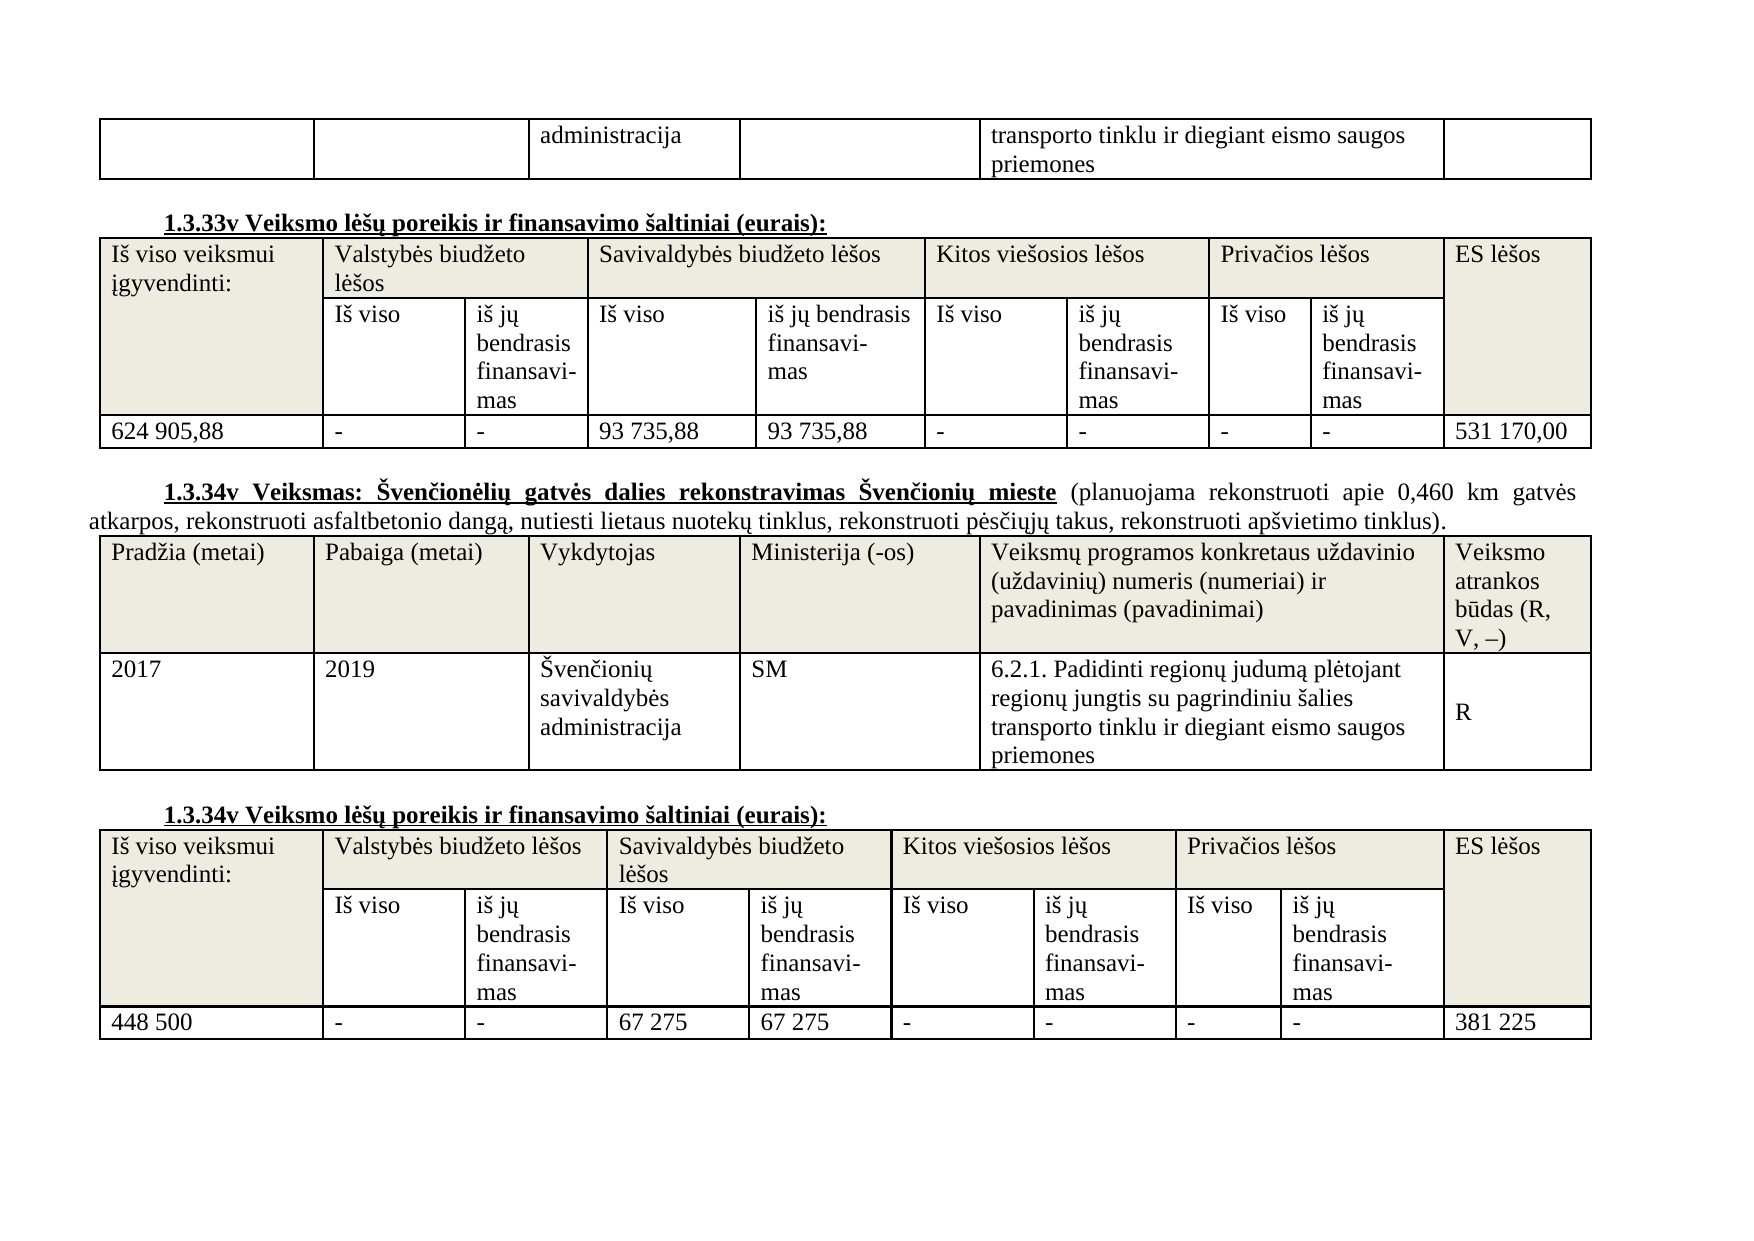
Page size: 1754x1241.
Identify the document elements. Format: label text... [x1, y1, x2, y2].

table_cell iš jų bendrasis finansavi- mas [750, 890, 890, 1005]
table_header Savivaldybės biudžeto lėšos [589, 239, 924, 297]
table_cell - [1282, 1008, 1443, 1038]
table_cell - [1210, 416, 1310, 447]
table_cell Iš viso [608, 890, 748, 1005]
table_cell iš jų bendrasis finansavi- mas [1068, 299, 1208, 414]
table_cell - [1177, 1008, 1280, 1038]
table_cell 381 225 [1445, 1008, 1590, 1038]
text 1.3.33v Veiksmo lėšų poreikis ir finansavimo šaltiniai (eurais): [89, 208, 1577, 237]
table_cell Iš viso [324, 299, 464, 414]
table_header Vykdytojas [530, 537, 739, 652]
table_cell - [893, 1008, 1033, 1038]
table_header Valstybės biudžeto lėšos [324, 239, 587, 297]
table_header Kitos viešosios lėšos [893, 831, 1175, 888]
table_cell 93 735,88 [757, 416, 924, 447]
table_cell [315, 120, 528, 178]
table_header Iš viso veiksmui įgyvendinti: [101, 239, 322, 414]
table_cell Iš viso [1177, 890, 1280, 1005]
table_cell iš jų bendrasis finansavi- mas [1312, 299, 1443, 414]
table_header Valstybės biudžeto lėšos [324, 831, 606, 888]
table_cell 2017 [101, 654, 313, 769]
table_header Veiksmų programos konkretaus uždavinio (uždavinių) numeris (numeriai) ir pavadinimas (pavadinimai) [981, 537, 1443, 652]
table_header Privačios lėšos [1210, 239, 1443, 297]
table_cell 67 275 [750, 1008, 890, 1038]
table_cell - [1068, 416, 1208, 447]
table_cell Iš viso [589, 299, 755, 414]
table_cell - [466, 1008, 606, 1038]
table_header Pradžia (metai) [101, 537, 313, 652]
table_cell - [466, 416, 587, 447]
table_cell [101, 120, 313, 178]
table_header ES lėšos [1445, 831, 1590, 1005]
table_cell R [1445, 654, 1590, 769]
table_cell transporto tinklu ir diegiant eismo saugos priemones [981, 120, 1443, 178]
table_cell Iš viso [324, 890, 464, 1005]
table_cell Iš viso [1210, 299, 1310, 414]
table_header Savivaldybės biudžeto lėšos [608, 831, 890, 888]
table_cell iš jų bendrasis finansavi- mas [466, 299, 587, 414]
table_cell SM [741, 654, 979, 769]
table_cell [741, 120, 979, 178]
table_cell - [324, 1008, 464, 1038]
table_cell - [926, 416, 1066, 447]
text 1.3.34v Veiksmo lėšų poreikis ir finansavimo šaltiniai (eurais): [89, 800, 1577, 829]
table_cell 624 905,88 [101, 416, 322, 447]
text 1.3.34v Veiksmas: Švenčionėlių gatvės dalies rekonstravimas Švenčionių mieste (planuojama rekonstruoti apie 0,460 km gatvės atkarpos, rekonstruoti asfaltbetonio dangą, nutiesti lietaus nuotekų tinklus, rekonstruoti pėsčiųjų takus, rekonstruoti apšvietimo tinklus). [89, 477, 1577, 535]
table_cell 531 170,00 [1445, 416, 1590, 447]
table_cell 448 500 [101, 1008, 322, 1038]
table_cell - [324, 416, 464, 447]
table_cell 67 275 [608, 1008, 748, 1038]
table_cell Švenčionių savivaldybės administracija [530, 654, 739, 769]
table_cell Iš viso [926, 299, 1066, 414]
table_cell iš jų bendrasis finansavi- mas [1282, 890, 1443, 1005]
table_header ES lėšos [1445, 239, 1590, 414]
table_header Kitos viešosios lėšos [926, 239, 1208, 297]
table_cell Iš viso [893, 890, 1033, 1005]
table_cell 6.2.1. Padidinti regionų judumą plėtojant regionų jungtis su pagrindiniu šalies transporto tinklu ir diegiant eismo saugos priemones [981, 654, 1443, 769]
table_cell - [1035, 1008, 1175, 1038]
table_cell 93 735,88 [589, 416, 755, 447]
table_header Pabaiga (metai) [315, 537, 528, 652]
table_cell iš jų bendrasis finansavi- mas [757, 299, 924, 414]
table_header Iš viso veiksmui įgyvendinti: [101, 831, 322, 1005]
table_cell - [1312, 416, 1443, 447]
table_header Privačios lėšos [1177, 831, 1443, 888]
table_header Ministerija (-os) [741, 537, 979, 652]
table_cell [1445, 120, 1590, 178]
table_cell administracija [530, 120, 739, 178]
table_cell 2019 [315, 654, 528, 769]
table_header Veiksmo atrankos būdas (R, V, –) [1445, 537, 1590, 652]
table_cell iš jų bendrasis finansavi- mas [466, 890, 606, 1005]
table_cell iš jų bendrasis finansavi- mas [1035, 890, 1175, 1005]
